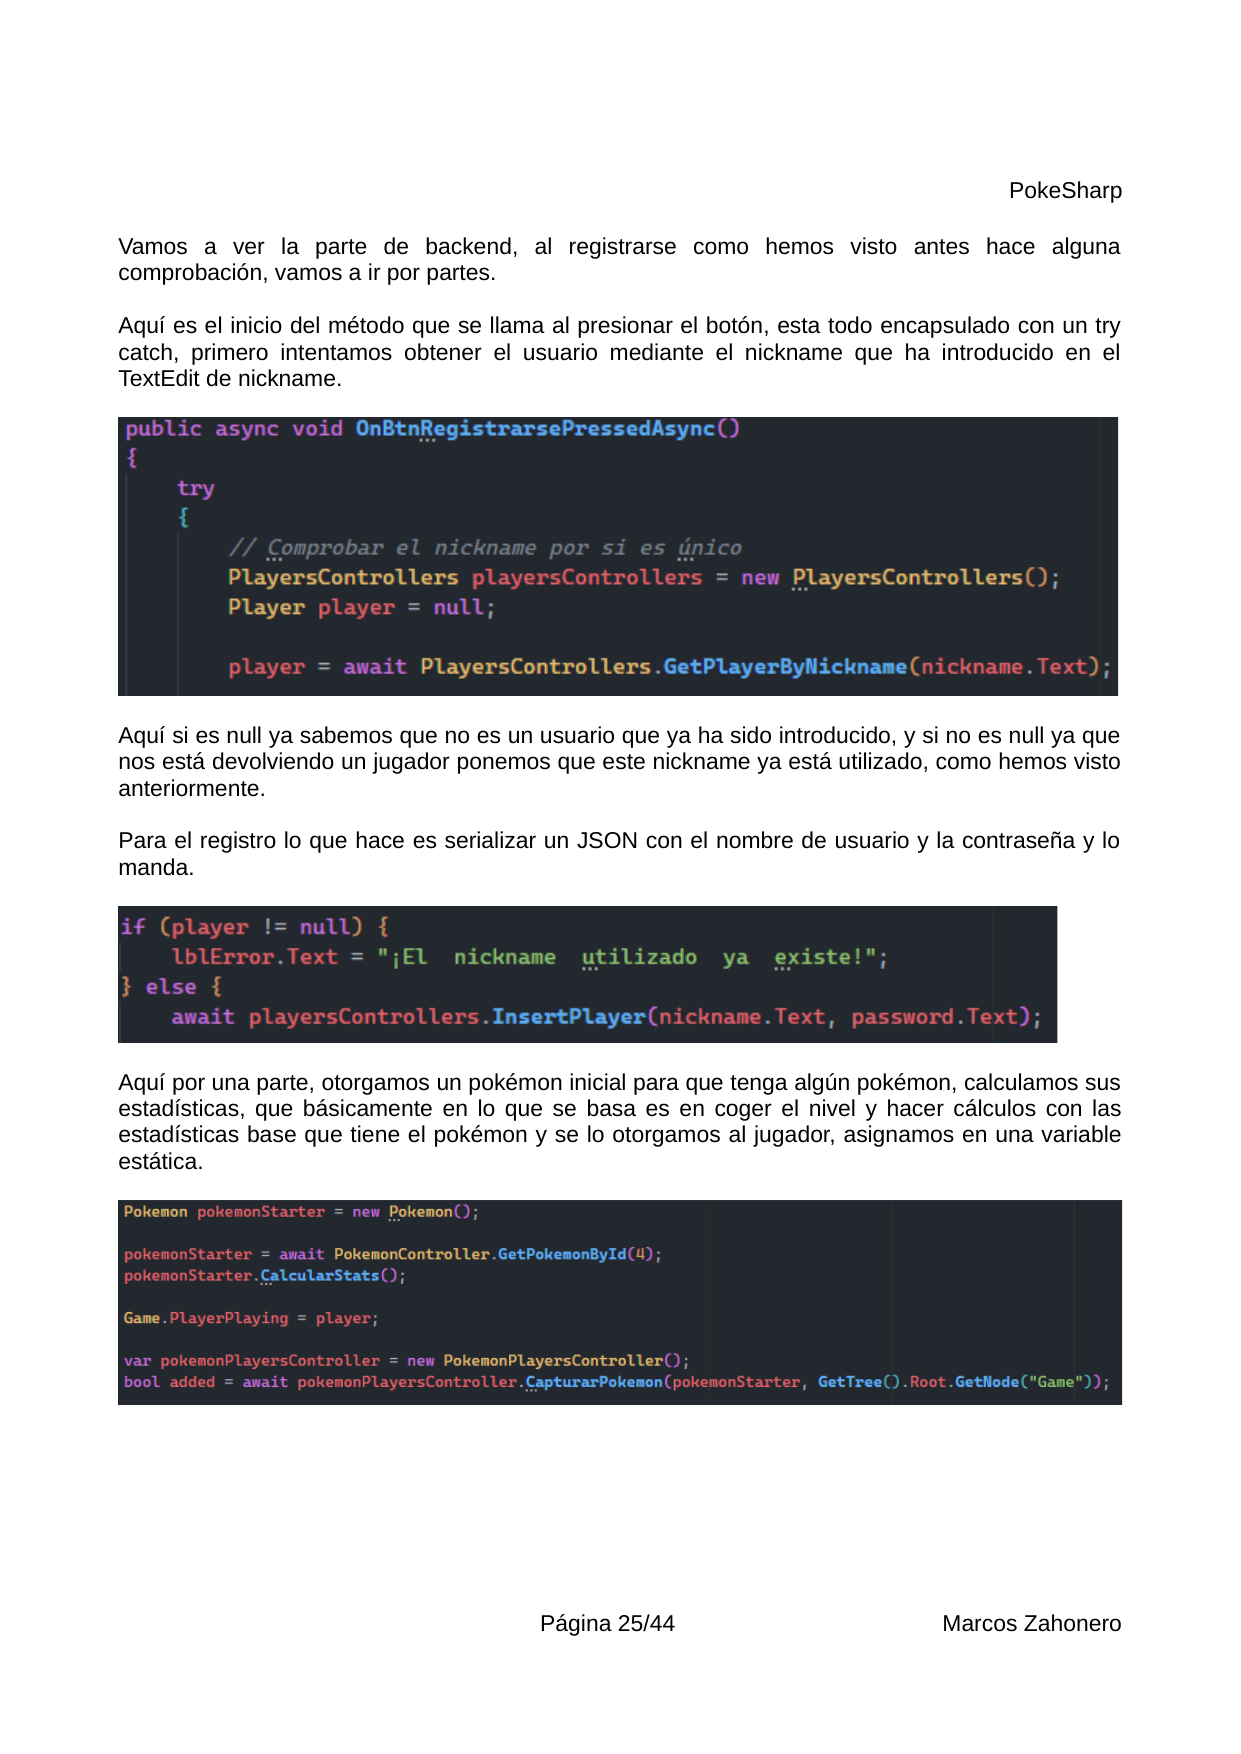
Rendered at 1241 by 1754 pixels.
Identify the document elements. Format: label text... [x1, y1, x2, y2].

picture [118, 1200, 1123, 1405]
text Vamos a ver la parte de backend, al registrarse como hemos visto antes hace alguna comprobación, vamos a ir por partes. [118, 233, 1122, 286]
text Aquí por una parte, otorgamos un pokémon inicial para que tenga algún pokémon, calculamos sus estadísticas, que básicamente en lo que se basa es en coger el nivel y hacer cálculos con las estadísticas base que tiene el pokémon y se lo otorgamos al jugador, asignamos en una variable estática. [118, 1069, 1122, 1174]
picture [118, 906, 1058, 1043]
text Aquí es el inicio del método que se llama al presionar el botón, esta todo encapsulado con un try catch, primero intentamos obtener el usuario mediante el nickname que ha introducido en el TextEdit de nickname. [118, 312, 1122, 391]
picture [118, 417, 1119, 696]
text Para el registro lo que hace es serializar un JSON con el nombre de usuario y la contraseña y lo manda. [118, 827, 1122, 880]
text Aquí si es null ya sabemos que no es un usuario que ya ha sido introducido, y si no es null ya que nos está devolviendo un jugador ponemos que este nickname ya está utilizado, como hemos visto anteriormente. [118, 722, 1122, 801]
